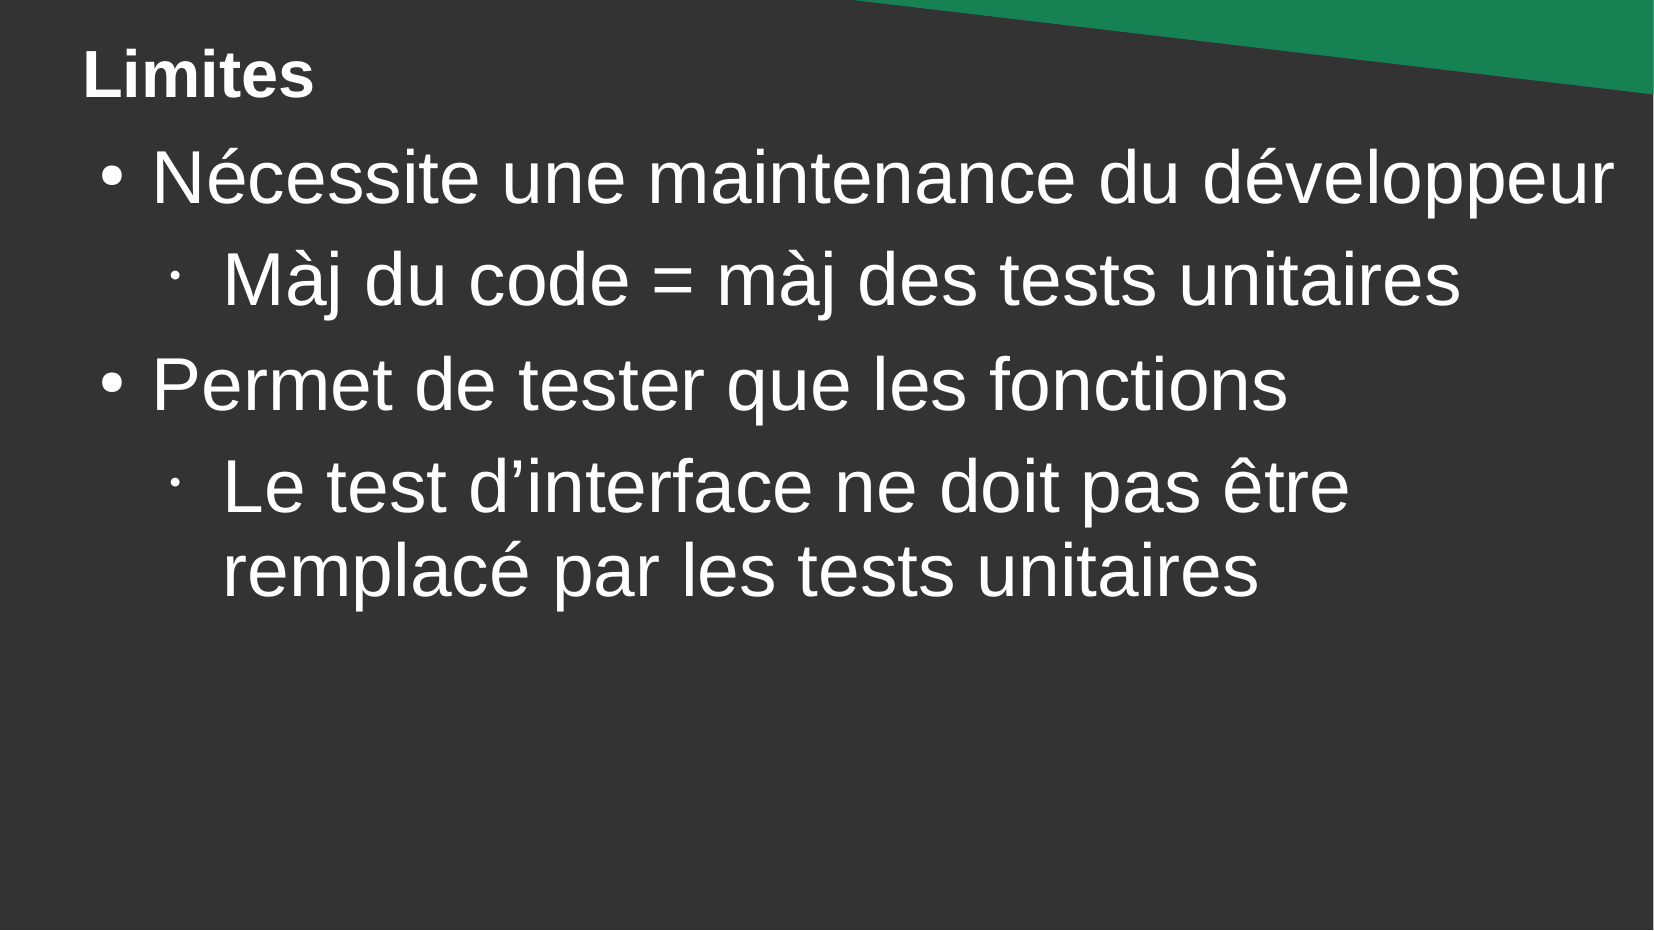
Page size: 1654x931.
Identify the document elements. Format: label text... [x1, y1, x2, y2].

title Limites [82, 37, 1571, 112]
text_box [853, 0, 1654, 95]
list Nécessite une maintenance du développeur Màj du code = màj des tests unitaires Permet de tester que les fonctions Le test d’interface ne doit pas être remplacé par les tests unitaires [80, 135, 1619, 721]
